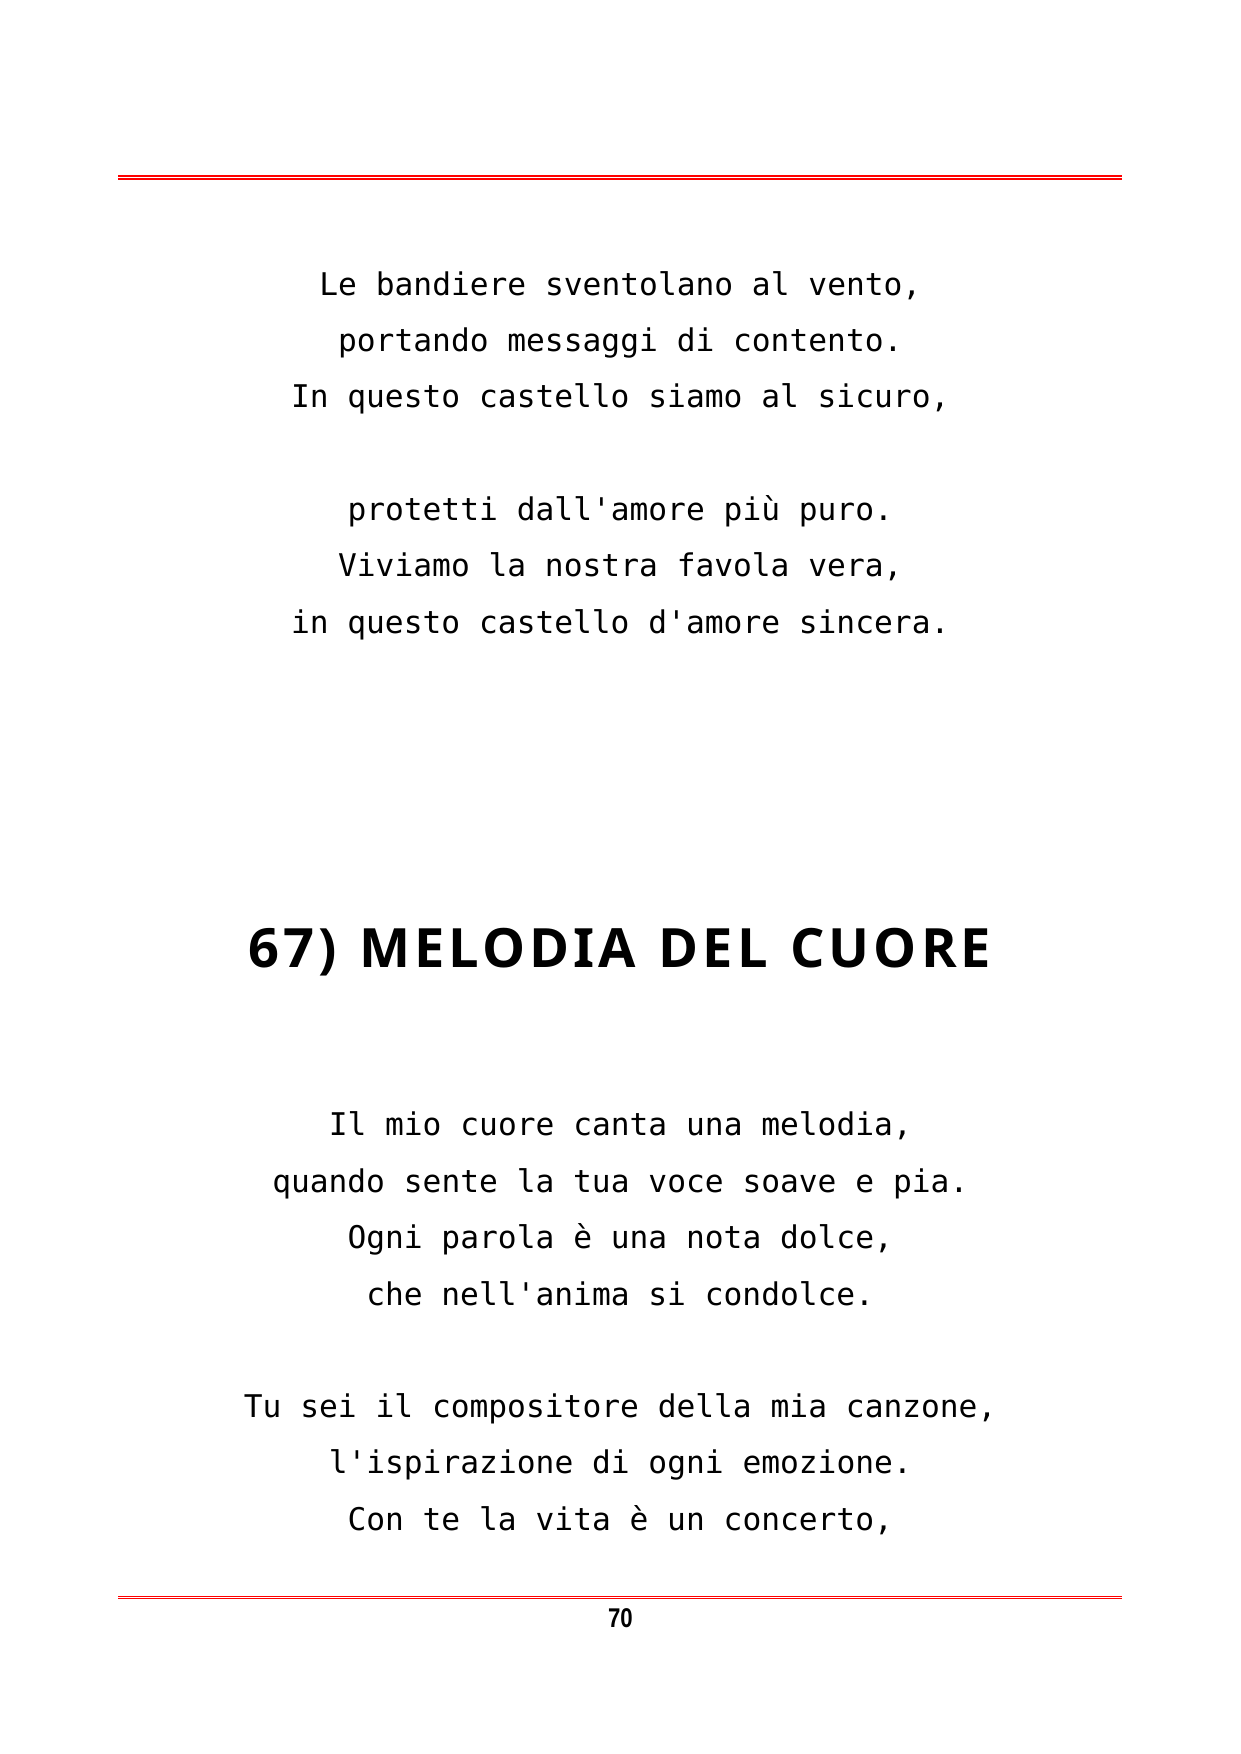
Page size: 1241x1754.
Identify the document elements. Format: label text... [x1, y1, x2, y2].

text Le bandiere sventolano al vento, [118, 266, 1122, 302]
text che nell'anima si condolce. [118, 1276, 1122, 1312]
text Ogni parola è una nota dolce, [118, 1219, 1122, 1256]
text protetti dall'amore più puro. [118, 491, 1122, 528]
title 67) Melodia del Cuore [118, 909, 1122, 983]
text quando sente la tua voce soave e pia. [118, 1163, 1122, 1199]
text Con te la vita è un concerto, [118, 1501, 1122, 1538]
text In questo castello siamo al sicuro, [118, 378, 1122, 415]
text l'ispirazione di ogni emozione. [118, 1445, 1122, 1481]
text portando messaggi di contento. [118, 322, 1122, 358]
text in questo castello d'amore sincera. [118, 604, 1122, 640]
text Viviamo la nostra favola vera, [118, 548, 1122, 584]
text Il mio cuore canta una melodia, [118, 1107, 1122, 1143]
text Tu sei il compositore della mia canzone, [118, 1388, 1122, 1425]
